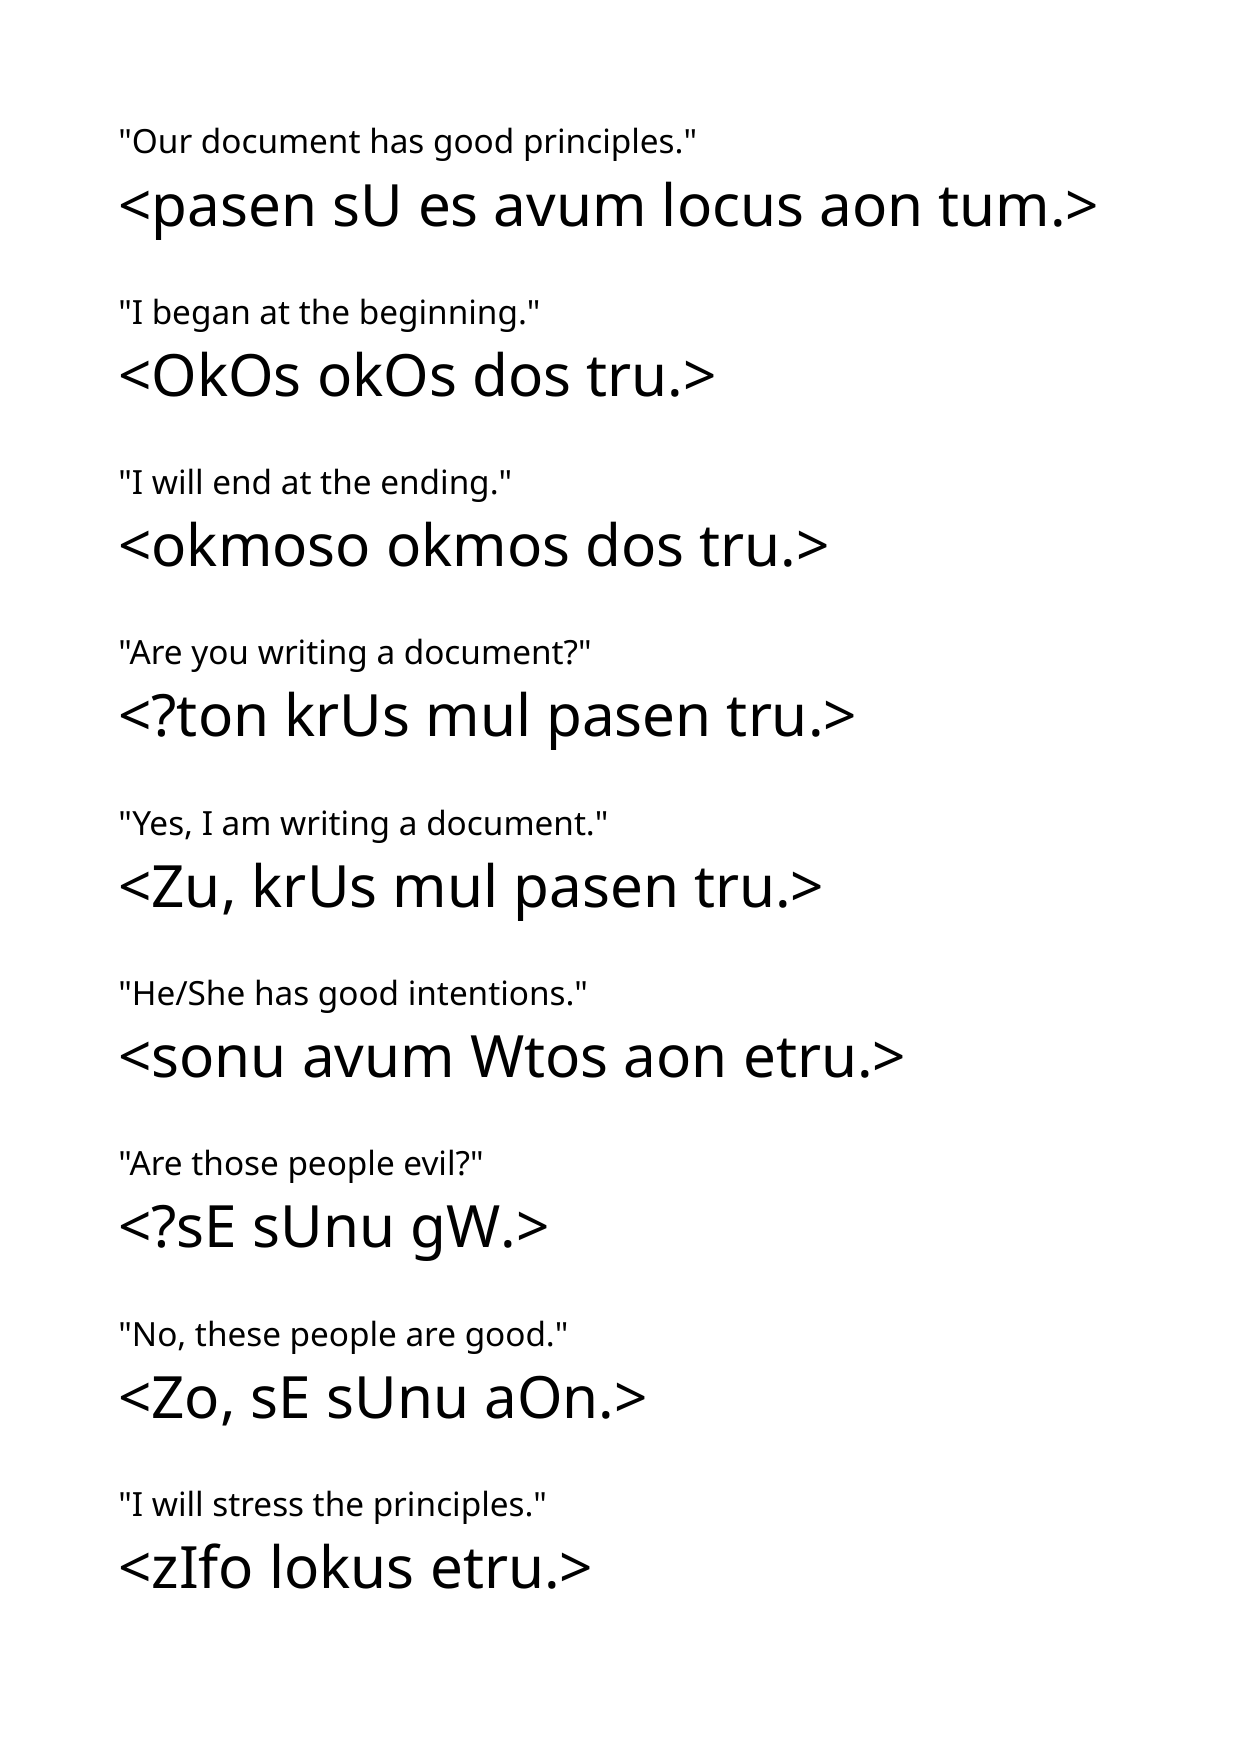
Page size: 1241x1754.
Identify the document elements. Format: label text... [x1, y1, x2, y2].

text "I will end at the ending." [118, 459, 1122, 504]
text <OkOs okOs dos tru.> [118, 334, 1122, 413]
text <zIfo lokus etru.> [118, 1526, 1122, 1606]
text "Our document has good principles." [118, 118, 1122, 163]
text "I began at the beginning." [118, 288, 1122, 334]
text "Yes, I am writing a document." [118, 799, 1122, 845]
text <sonu avum Wtos aon etru.> [118, 1015, 1122, 1094]
text "Are those people evil?" [118, 1140, 1122, 1185]
text "He/She has good intentions." [118, 970, 1122, 1015]
text <pasen sU es avum locus aon tum.> [118, 163, 1122, 243]
text "Are you writing a document?" [118, 629, 1122, 674]
text "No, these people are good." [118, 1310, 1122, 1356]
text <?sE sUnu gW.> [118, 1185, 1122, 1265]
text <okmoso okmos dos tru.> [118, 504, 1122, 584]
text <Zo, sE sUnu aOn.> [118, 1356, 1122, 1435]
text <?ton krUs mul pasen tru.> [118, 674, 1122, 754]
text <Zu, krUs mul pasen tru.> [118, 845, 1122, 924]
text "I will stress the principles." [118, 1481, 1122, 1526]
